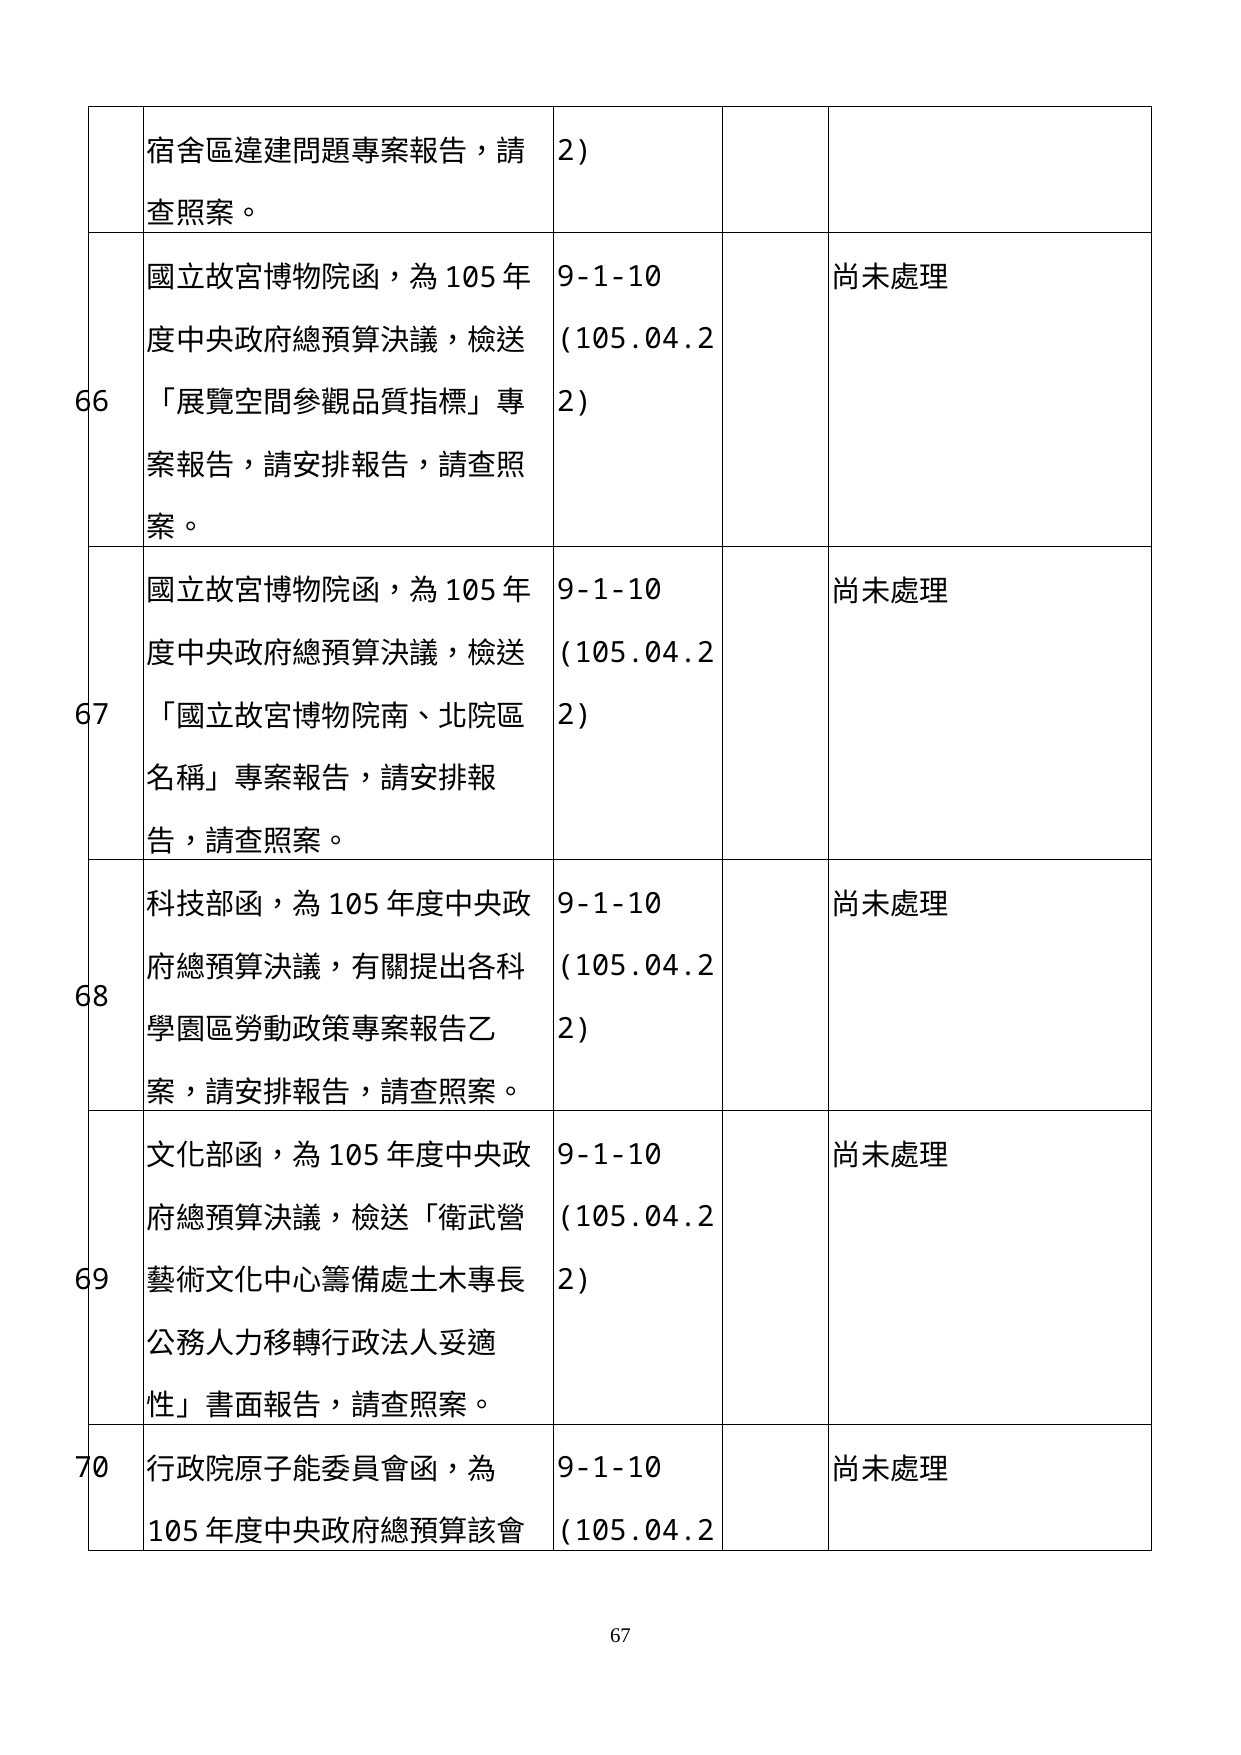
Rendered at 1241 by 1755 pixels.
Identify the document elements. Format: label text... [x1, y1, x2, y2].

table_cell [723, 107, 828, 232]
table_cell [723, 1111, 828, 1424]
table_cell [89, 547, 143, 859]
table_cell [89, 1111, 143, 1424]
table_cell [829, 107, 1151, 232]
table_cell 國立故宮博物院函，為105年度中央政府總預算決議，檢送「國立故宮博物院南、北院區名稱」專案報告，請安排報告，請查照案。 [144, 547, 553, 859]
table_cell 9-1-10 (105.04.22) [554, 233, 722, 546]
table_cell 尚未處理 [829, 233, 1151, 546]
table_cell 9-1-10 (105.04.22) [554, 547, 722, 859]
table_cell 9-1-10 (105.04.22) [554, 860, 722, 1110]
table_cell 2) [554, 107, 722, 232]
table_cell [89, 233, 143, 546]
table_cell [723, 547, 828, 859]
table_cell [89, 107, 143, 232]
table_cell 9-1-10 (105.04.22) [554, 1111, 722, 1424]
table_cell [723, 1425, 828, 1550]
table_cell 宿舍區違建問題專案報告，請查照案。 [144, 107, 553, 232]
table_cell 國立故宮博物院函，為105年度中央政府總預算決議，檢送「展覽空間參觀品質指標」專案報告，請安排報告，請查照案。 [144, 233, 553, 546]
table_cell [89, 1425, 143, 1550]
table_cell [723, 860, 828, 1110]
table_cell 尚未處理 [829, 1425, 1151, 1550]
table_cell 尚未處理 [829, 547, 1151, 859]
table_cell 行政院原子能委員會函，為105年度中央政府總預算該會 [144, 1425, 553, 1550]
table_cell [89, 860, 143, 1110]
table_cell 尚未處理 [829, 860, 1151, 1110]
table_cell 尚未處理 [829, 1111, 1151, 1424]
table_cell 科技部函，為105年度中央政府總預算決議，有關提出各科學園區勞動政策專案報告乙案，請安排報告，請查照案。 [144, 860, 553, 1110]
table_cell 文化部函，為105年度中央政府總預算決議，檢送「衛武營藝術文化中心籌備處土木專長公務人力移轉行政法人妥適性」書面報告，請查照案。 [144, 1111, 553, 1424]
table_cell 9-1-10 (105.04.2 [554, 1425, 722, 1550]
table_cell [723, 233, 828, 546]
